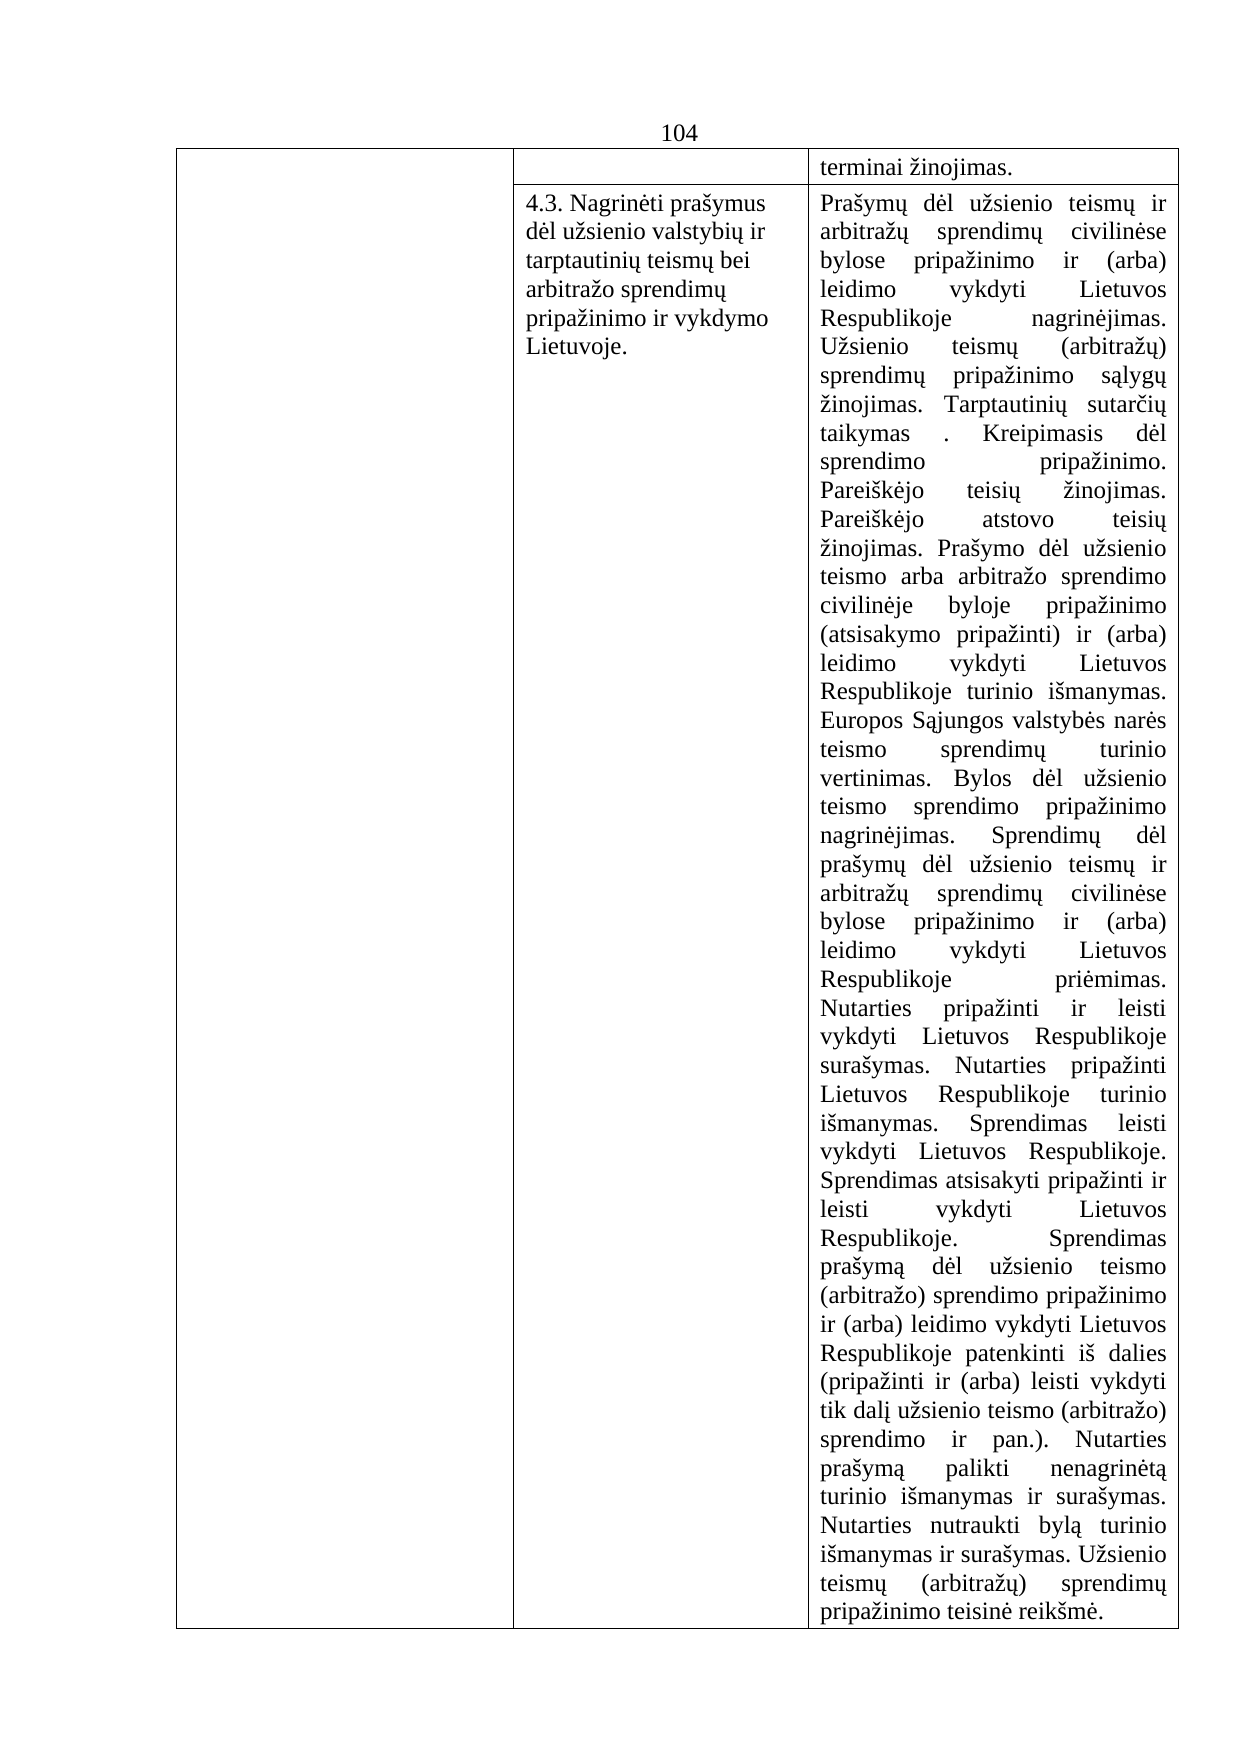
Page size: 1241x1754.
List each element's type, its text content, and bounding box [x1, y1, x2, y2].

table_cell terminai žinojimas. [809, 149, 1178, 184]
table_cell [177, 149, 513, 1628]
table_cell 4.3. Nagrinėti prašymus dėl užsienio valstybių ir tarptautinių teismų bei arbitražo sprendimų pripažinimo ir vykdymo Lietuvoje. [514, 185, 808, 1628]
table_cell Prašymų dėl užsienio teismų ir arbitražų sprendimų civilinėse bylose pripažinimo ir (arba) leidimo vykdyti Lietuvos Respublikoje nagrinėjimas. Užsienio teismų (arbitražų) sprendimų pripažinimo sąlygų žinojimas. Tarptautinių sutarčių taikymas . Kreipimasis dėl sprendimo pripažinimo. Pareiškėjo teisių žinojimas. Pareiškėjo atstovo teisių žinojimas. Prašymo dėl užsienio teismo arba arbitražo sprendimo civilinėje byloje pripažinimo (atsisakymo pripažinti) ir (arba) leidimo vykdyti Lietuvos Respublikoje turinio išmanymas. Europos Sąjungos valstybės narės teismo sprendimų turinio vertinimas. Bylos dėl užsienio teismo sprendimo pripažinimo nagrinėjimas. Sprendimų dėl prašymų dėl užsienio teismų ir arbitražų sprendimų civilinėse bylose pripažinimo ir (arba) leidimo vykdyti Lietuvos Respublikoje priėmimas. Nutarties pripažinti ir leisti vykdyti Lietuvos Respublikoje surašymas. Nutarties pripažinti Lietuvos Respublikoje turinio išmanymas. Sprendimas leisti vykdyti Lietuvos Respublikoje. Sprendimas atsisakyti pripažinti ir leisti vykdyti Lietuvos Respublikoje. Sprendimas prašymą dėl užsienio teismo (arbitražo) sprendimo pripažinimo ir (arba) leidimo vykdyti Lietuvos Respublikoje patenkinti iš dalies (pripažinti ir (arba) leisti vykdyti tik dalį užsienio teismo (arbitražo) sprendimo ir pan.). Nutarties prašymą palikti nenagrinėtą turinio išmanymas ir surašymas. Nutarties nutraukti bylą turinio išmanymas ir surašymas. Užsienio teismų (arbitražų) sprendimų pripažinimo teisinė reikšmė. [809, 185, 1178, 1628]
table_cell [514, 149, 808, 184]
